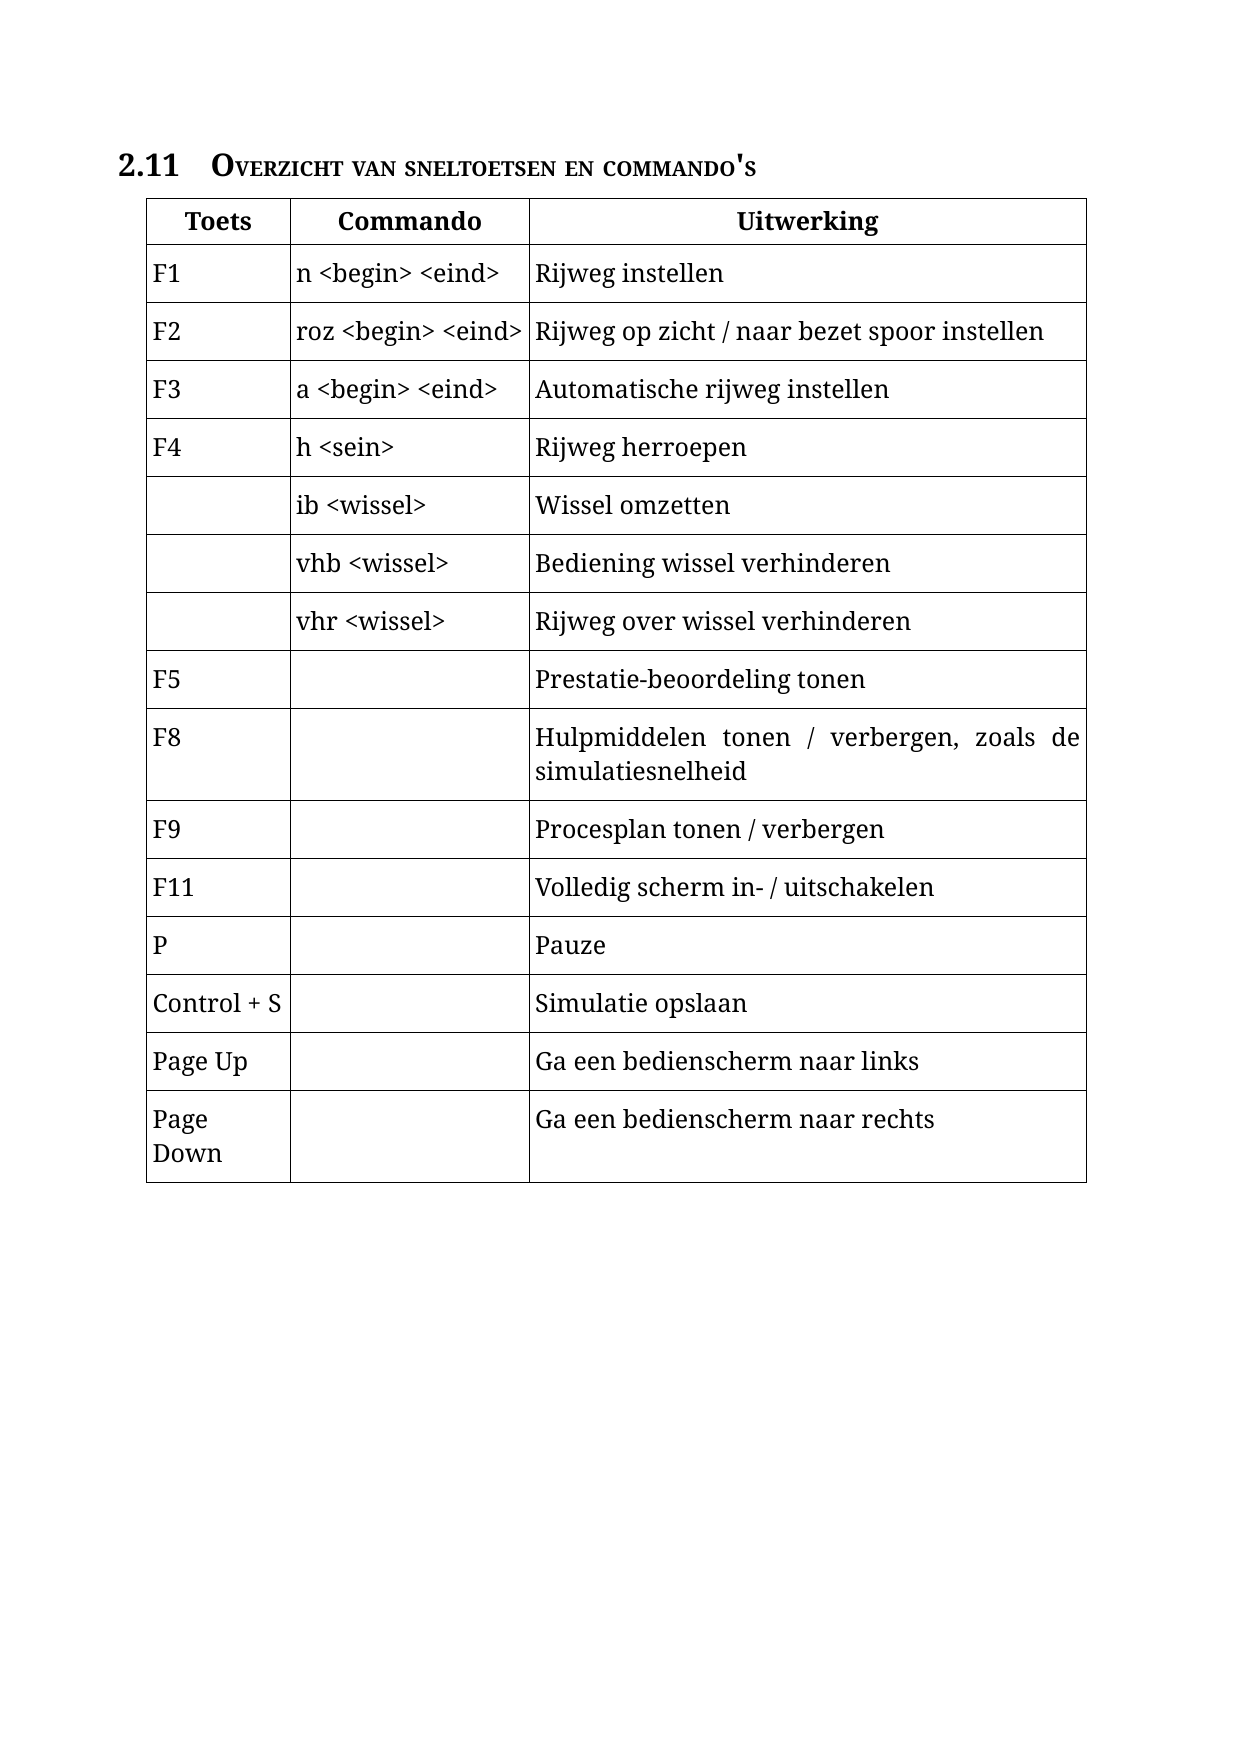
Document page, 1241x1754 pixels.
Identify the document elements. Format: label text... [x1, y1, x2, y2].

table_cell ib <wissel> [291, 477, 529, 534]
table_cell Prestatie-beoordeling tonen [530, 651, 1086, 708]
table_cell Ga een bedienscherm naar links [530, 1033, 1086, 1090]
table_cell [291, 1033, 529, 1090]
table_cell [291, 1091, 529, 1182]
subtitle Overzicht van sneltoetsen en commando's [118, 143, 1122, 186]
table_cell Hulpmiddelen tonen / verbergen, zoals de simulatiesnelheid [530, 709, 1086, 800]
table_cell Bediening wissel verhinderen [530, 535, 1086, 592]
table_header Uitwerking [530, 199, 1086, 244]
table_header Toets [147, 199, 290, 244]
table_cell [291, 651, 529, 708]
table_cell [291, 859, 529, 916]
table_cell Wissel omzetten [530, 477, 1086, 534]
table_header Commando [291, 199, 529, 244]
table_cell Pauze [530, 917, 1086, 974]
table_cell F1 [147, 245, 290, 302]
table_cell F3 [147, 361, 290, 418]
table_cell [291, 975, 529, 1032]
table_cell Rijweg over wissel verhinderen [530, 593, 1086, 650]
table_cell F9 [147, 801, 290, 858]
table_cell n <begin> <eind> [291, 245, 529, 302]
table_cell Automatische rijweg instellen [530, 361, 1086, 418]
table_cell Ga een bedienscherm naar rechts [530, 1091, 1086, 1182]
table_cell Rijweg op zicht / naar bezet spoor instellen [530, 303, 1086, 360]
table_cell Control + S [147, 975, 290, 1032]
table_cell F5 [147, 651, 290, 708]
table_cell vhr <wissel> [291, 593, 529, 650]
table_cell roz <begin> <eind> [291, 303, 529, 360]
table_cell Simulatie opslaan [530, 975, 1086, 1032]
table_cell [147, 593, 290, 650]
table_cell F2 [147, 303, 290, 360]
table_cell h <sein> [291, 419, 529, 476]
table_cell Volledig scherm in- / uitschakelen [530, 859, 1086, 916]
table_cell a <begin> <eind> [291, 361, 529, 418]
table_cell F11 [147, 859, 290, 916]
table_cell Rijweg instellen [530, 245, 1086, 302]
table_cell Page Up [147, 1033, 290, 1090]
table_cell [291, 801, 529, 858]
table_cell F8 [147, 709, 290, 800]
table_cell [291, 917, 529, 974]
table_cell Page Down [147, 1091, 290, 1182]
table_cell [147, 477, 290, 534]
table_cell P [147, 917, 290, 974]
table_cell Rijweg herroepen [530, 419, 1086, 476]
table_cell vhb <wissel> [291, 535, 529, 592]
table_cell F4 [147, 419, 290, 476]
table_cell [147, 535, 290, 592]
table_cell Procesplan tonen / verbergen [530, 801, 1086, 858]
table_cell [291, 709, 529, 800]
